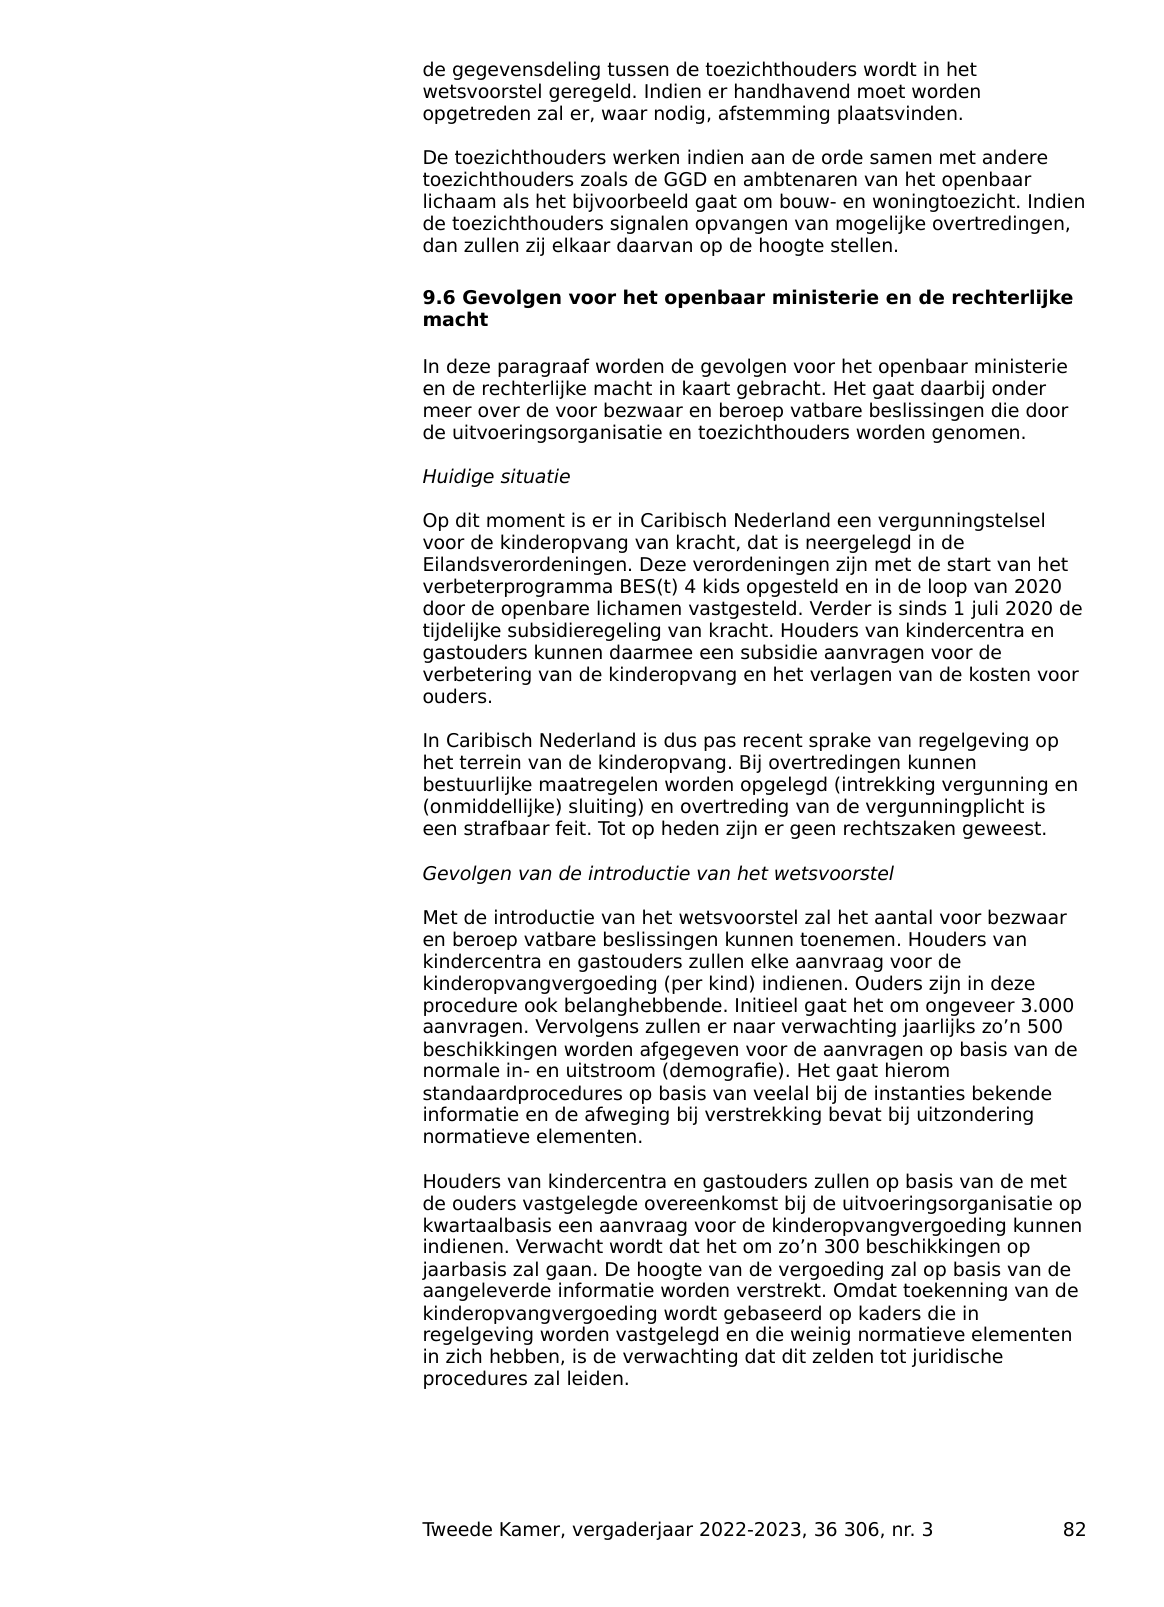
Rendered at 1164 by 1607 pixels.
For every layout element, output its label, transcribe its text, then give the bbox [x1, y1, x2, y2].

text De toezichthouders werken indien aan de orde samen met andere toezichthouders zoals de GGD en ambtenaren van het openbaar lichaam als het bijvoorbeeld gaat om bouw- en woningtoezicht. Indien de toezichthouders signalen opvangen van mogelijke overtredingen, dan zullen zij elkaar daarvan op de hoogte stellen. [422, 147, 1087, 257]
subtitle Gevolgen van de introductie van het wetsvoorstel [422, 862, 1087, 884]
text In Caribisch Nederland is dus pas recent sprake van regelgeving op het terrein van de kinderopvang. Bij overtredingen kunnen bestuurlijke maatregelen worden opgelegd (intrekking vergunning en (onmiddellijke) sluiting) en overtreding van de vergunningplicht is een strafbaar feit. Tot op heden zijn er geen rechtszaken geweest. [422, 730, 1087, 840]
text Houders van kindercentra en gastouders zullen op basis van de met de ouders vastgelegde overeenkomst bij de uitvoeringsorganisatie op kwartaalbasis een aanvraag voor de kinderopvangvergoeding kunnen indienen. Verwacht wordt dat het om zo’n 300 beschikkingen op jaarbasis zal gaan. De hoogte van de vergoeding zal op basis van de aangeleverde informatie worden verstrekt. Omdat toekenning van de kinderopvangvergoeding wordt gebaseerd op kaders die in regelgeving worden vastgelegd en die weinig normatieve elementen in zich hebben, is de verwachting dat dit zelden tot juridische procedures zal leiden. [422, 1171, 1087, 1390]
text In deze paragraaf worden de gevolgen voor het openbaar ministerie en de rechterlijke macht in kaart gebracht. Het gaat daarbij onder meer over de voor bezwaar en beroep vatbare beslissingen die door de uitvoeringsorganisatie en toezichthouders worden genomen. [422, 356, 1087, 444]
text Op dit moment is er in Caribisch Nederland een vergunningstelsel voor de kinderopvang van kracht, dat is neergelegd in de Eilandsverordeningen. Deze verordeningen zijn met de start van het verbeterprogramma BES(t) 4 kids opgesteld en in de loop van 2020 door de openbare lichamen vastgesteld. Verder is sinds 1 juli 2020 de tijdelijke subsidieregeling van kracht. Houders van kindercentra en gastouders kunnen daarmee een subsidie aanvragen voor de verbetering van de kinderopvang en het verlagen van de kosten voor ouders. [422, 510, 1087, 708]
subtitle Huidige situatie [422, 466, 1087, 488]
text Met de introductie van het wetsvoorstel zal het aantal voor bezwaar en beroep vatbare beslissingen kunnen toenemen. Houders van kindercentra en gastouders zullen elke aanvraag voor de kinderopvangvergoeding (per kind) indienen. Ouders zijn in deze procedure ook belanghebbende. Initieel gaat het om ongeveer 3.000 aanvragen. Vervolgens zullen er naar verwachting jaarlijks zo’n 500 beschikkingen worden afgegeven voor de aanvragen op basis van de normale in- en uitstroom (demografie). Het gaat hierom standaardprocedures op basis van veelal bij de instanties bekende informatie en de afweging bij verstrekking bevat bij uitzondering normatieve elementen. [422, 907, 1087, 1148]
subtitle 9.6 Gevolgen voor het openbaar ministerie en de rechterlijke macht [422, 287, 1087, 331]
text de gegevensdeling tussen de toezichthouders wordt in het wetsvoorstel geregeld. Indien er handhavend moet worden opgetreden zal er, waar nodig, afstemming plaatsvinden. [422, 59, 1087, 125]
